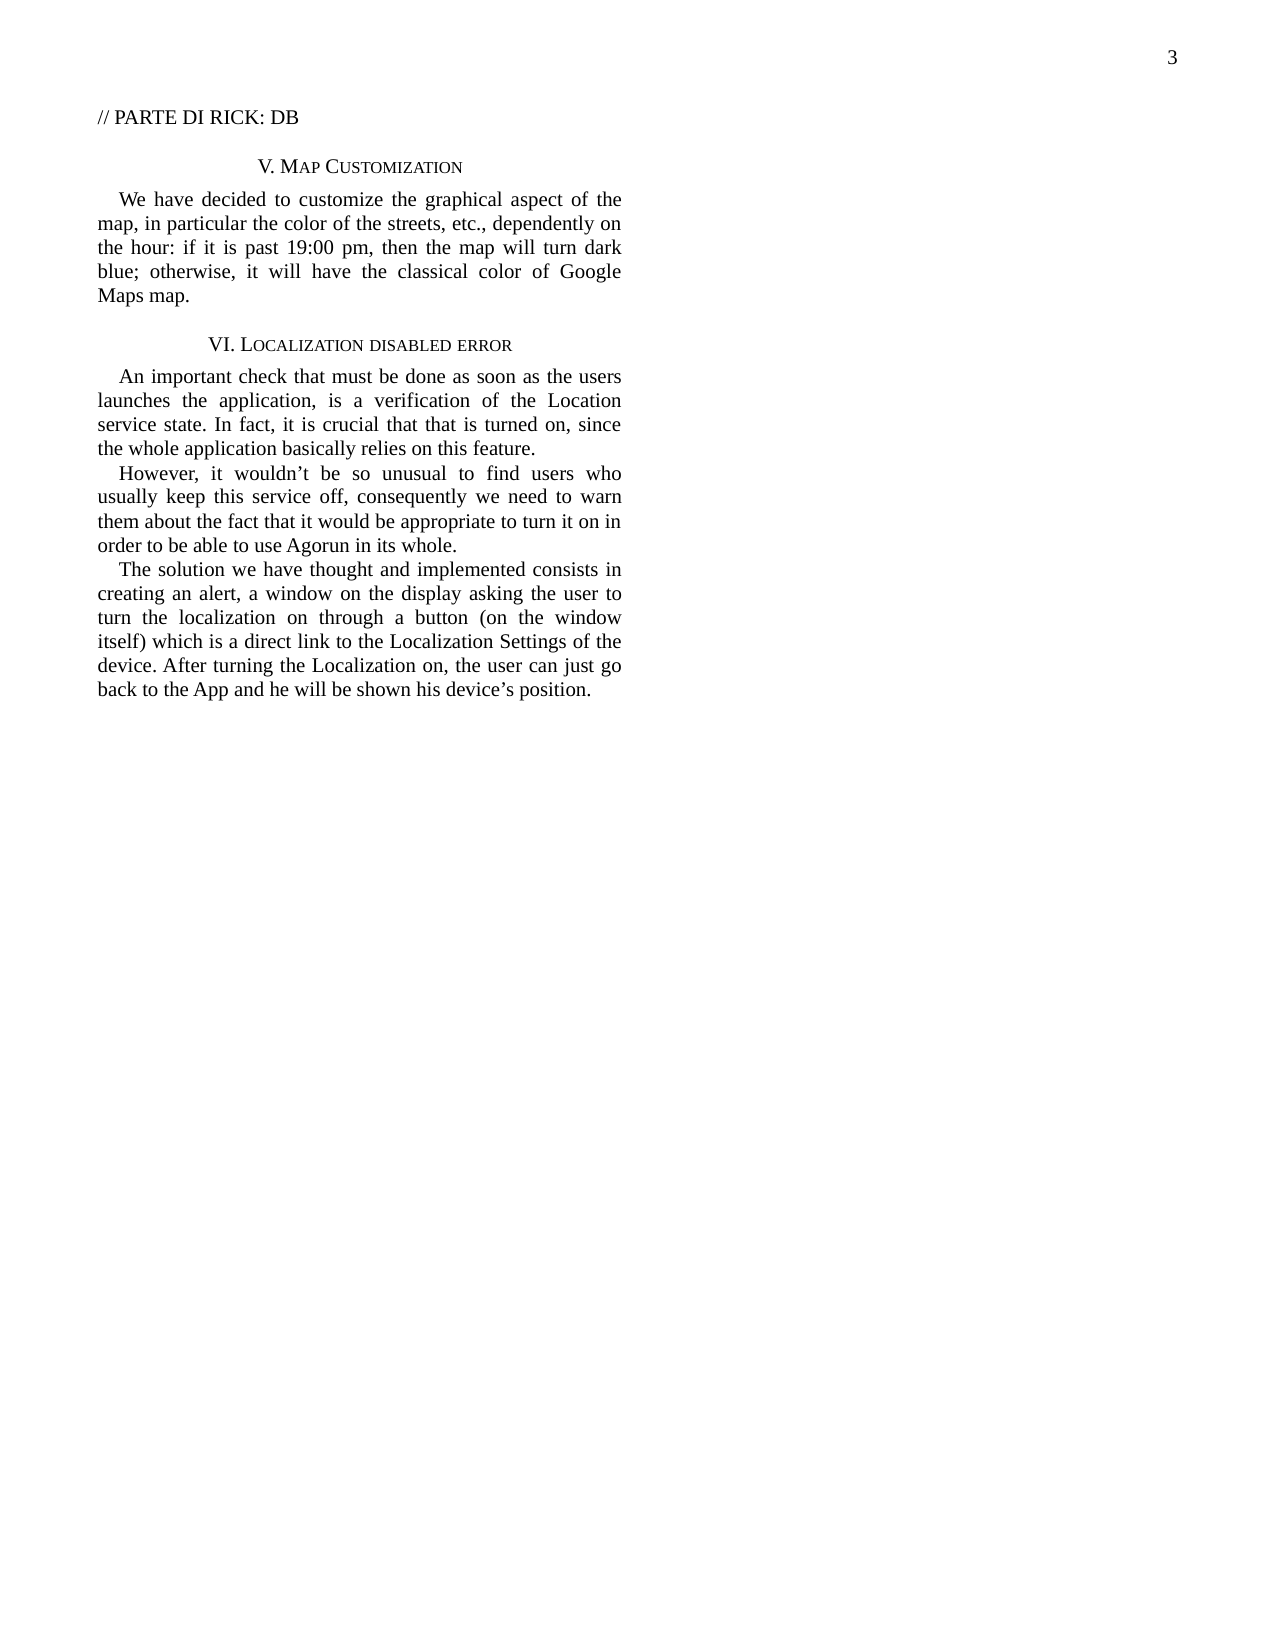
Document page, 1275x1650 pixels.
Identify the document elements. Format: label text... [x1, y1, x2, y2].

text // PARTE DI RICK: DB [97, 105, 622, 129]
text We have decided to customize the graphical aspect of the map, in particular the color of the streets, etc., dependently on the hour: if it is past 19:00 pm, then the map will turn dark blue; otherwise, it will have the classical color of Google Maps map. [97, 186, 622, 307]
subtitle VI. Localization disabled error [97, 332, 622, 356]
text An important check that must be done as soon as the users launches the application, is a verification of the Location service state. In fact, it is crucial that that is turned on, since the whole application basically relies on this feature. [97, 364, 622, 460]
subtitle V. Map Customization [97, 154, 622, 178]
text The solution we have thought and implemented consists in creating an alert, a window on the display asking the user to turn the localization on through a button (on the window itself) which is a direct link to the Localization Settings of the device. After turning the Localization on, the user can just go back to the App and he will be shown his device’s position. [97, 557, 622, 701]
text However, it wouldn’t be so unusual to find users who usually keep this service off, consequently we need to warn them about the fact that it would be appropriate to turn it on in order to be able to use Agorun in its whole. [97, 460, 622, 557]
